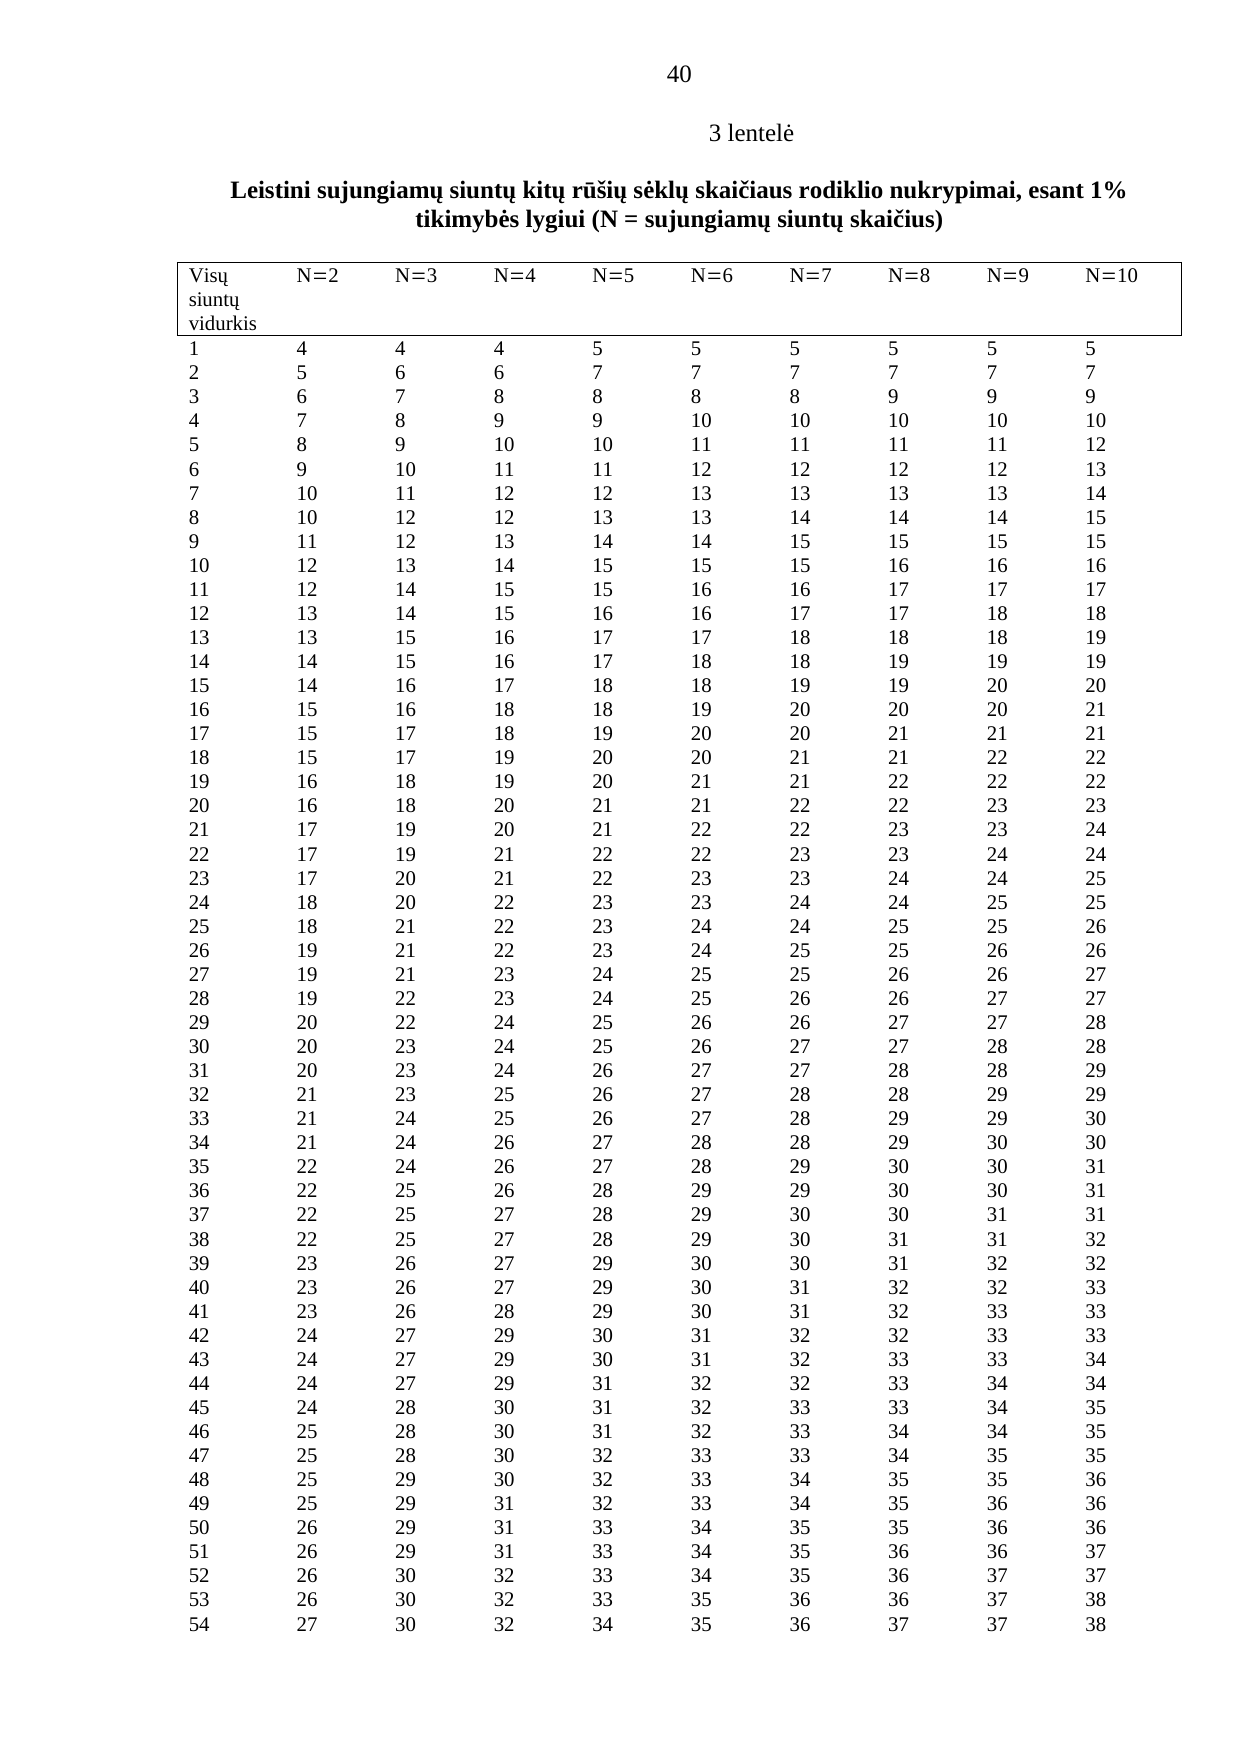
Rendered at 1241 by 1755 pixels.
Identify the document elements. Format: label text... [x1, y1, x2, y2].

table_cell 33 [877, 1395, 975, 1419]
table_cell 33 [581, 1539, 679, 1563]
table_cell 29 [1074, 1082, 1181, 1106]
table_cell 24 [285, 1395, 384, 1419]
table_header N=10 [1074, 263, 1181, 335]
table_cell 22 [581, 841, 679, 866]
table_cell 26 [679, 1010, 778, 1034]
text Leistini sujungiamų siuntų kitų rūšių sėklų skaičiaus rodiklio nukrypimai, esant 1% tikimybės lygiui (N = sujungiamų siuntų skaičius) [177, 176, 1181, 233]
table_cell 32 [877, 1299, 975, 1323]
table_cell 14 [177, 649, 262, 673]
table_cell 24 [482, 1034, 581, 1058]
table_cell 10 [285, 481, 384, 504]
table_cell 37 [877, 1611, 975, 1636]
table_cell 19 [1074, 625, 1181, 649]
table_cell 54 [177, 1611, 262, 1636]
table_cell 16 [581, 601, 679, 625]
table_cell 20 [581, 769, 679, 793]
table_cell [262, 1395, 285, 1419]
table_cell 21 [778, 769, 877, 793]
table_cell 16 [975, 553, 1074, 577]
table_cell 17 [877, 577, 975, 601]
table_cell 18 [679, 673, 778, 697]
table_header N=7 [778, 263, 877, 335]
table_cell 53 [177, 1588, 262, 1611]
table_cell 11 [581, 456, 679, 481]
table_cell 33 [778, 1443, 877, 1467]
table_cell 29 [384, 1467, 482, 1491]
table_header N=8 [877, 263, 975, 335]
table_cell 9 [285, 456, 384, 481]
table_cell 13 [877, 481, 975, 504]
table_header Visų siuntų vidurkis [178, 263, 285, 335]
table_cell [262, 433, 285, 456]
table_cell 19 [778, 673, 877, 697]
table_cell 17 [285, 866, 384, 889]
table_cell 31 [975, 1203, 1074, 1226]
table_cell 32 [581, 1467, 679, 1491]
table_cell 26 [877, 962, 975, 986]
table_cell 35 [778, 1539, 877, 1563]
table_cell 19 [177, 769, 262, 793]
table_cell 31 [679, 1323, 778, 1347]
table_cell 22 [679, 841, 778, 866]
table_cell 21 [581, 818, 679, 841]
table_cell 30 [877, 1178, 975, 1202]
table_cell 31 [877, 1226, 975, 1251]
table_cell 15 [778, 529, 877, 553]
table_cell 34 [975, 1395, 1074, 1419]
table_cell 19 [482, 745, 581, 769]
table_cell 32 [177, 1082, 262, 1106]
table_cell 28 [384, 1443, 482, 1467]
table_cell 35 [1074, 1443, 1181, 1467]
table_cell 33 [877, 1371, 975, 1395]
table_cell 24 [384, 1154, 482, 1178]
table_cell 48 [177, 1467, 262, 1491]
table_cell 26 [975, 938, 1074, 962]
table_cell 36 [778, 1588, 877, 1611]
table_cell 34 [778, 1467, 877, 1491]
table_cell 38 [177, 1226, 262, 1251]
table_cell 32 [877, 1275, 975, 1299]
table_cell 38 [1074, 1588, 1181, 1611]
table_cell 22 [482, 938, 581, 962]
table_cell 29 [975, 1082, 1074, 1106]
table_cell 17 [384, 721, 482, 745]
table_cell 32 [1074, 1226, 1181, 1251]
table_cell 33 [975, 1323, 1074, 1347]
table_cell 23 [482, 962, 581, 986]
table_cell 32 [778, 1371, 877, 1395]
table_cell 23 [877, 841, 975, 866]
table_cell 21 [384, 962, 482, 986]
table_cell [262, 1058, 285, 1082]
text 3 lentelė [177, 118, 1181, 147]
table_cell 25 [581, 1034, 679, 1058]
table_cell [262, 481, 285, 504]
table_cell 22 [877, 793, 975, 817]
table_cell 21 [877, 745, 975, 769]
table_cell 18 [285, 914, 384, 938]
table_cell 22 [177, 841, 262, 866]
table_cell 36 [1074, 1515, 1181, 1539]
table_cell 22 [482, 914, 581, 938]
table_cell 35 [975, 1443, 1074, 1467]
table_cell 44 [177, 1371, 262, 1395]
table_cell 19 [285, 986, 384, 1010]
table_cell 33 [975, 1299, 1074, 1323]
table_cell 17 [778, 601, 877, 625]
table_cell 22 [581, 866, 679, 889]
table_cell 20 [975, 697, 1074, 721]
table_cell 20 [285, 1010, 384, 1034]
table_cell [262, 745, 285, 769]
table_cell 15 [581, 577, 679, 601]
table_cell 15 [482, 577, 581, 601]
table_cell 12 [778, 456, 877, 481]
table_cell 6 [384, 360, 482, 384]
table_cell 15 [877, 529, 975, 553]
table_cell [262, 505, 285, 529]
table_cell 24 [877, 890, 975, 914]
table_cell [262, 1154, 285, 1178]
table_cell 18 [285, 890, 384, 914]
table_cell 37 [1074, 1563, 1181, 1587]
table_cell 35 [1074, 1395, 1181, 1419]
table_cell [262, 1563, 285, 1587]
table_cell [262, 649, 285, 673]
table_cell 6 [285, 384, 384, 408]
table_cell 25 [285, 1419, 384, 1443]
table_cell 32 [581, 1491, 679, 1515]
table_cell 21 [778, 745, 877, 769]
table_cell 11 [285, 529, 384, 553]
table_cell 4 [482, 336, 581, 360]
table_cell 18 [581, 673, 679, 697]
table_cell 32 [581, 1443, 679, 1467]
table_cell 4 [177, 408, 262, 432]
table_cell 22 [1074, 745, 1181, 769]
table_cell 8 [778, 384, 877, 408]
table_cell [262, 1034, 285, 1058]
table_cell 47 [177, 1443, 262, 1467]
table_cell 9 [177, 529, 262, 553]
table_cell 24 [581, 986, 679, 1010]
table_cell 21 [482, 841, 581, 866]
table_cell 19 [877, 673, 975, 697]
table_cell 45 [177, 1395, 262, 1419]
table_cell 17 [285, 841, 384, 866]
table_cell 27 [679, 1082, 778, 1106]
table_cell 23 [581, 890, 679, 914]
table_cell 15 [285, 697, 384, 721]
table_cell 21 [285, 1106, 384, 1130]
table_cell 7 [581, 360, 679, 384]
table_cell 35 [778, 1563, 877, 1587]
table_cell 8 [482, 384, 581, 408]
table_cell 29 [778, 1154, 877, 1178]
table_cell 20 [679, 745, 778, 769]
table_cell 23 [285, 1251, 384, 1274]
table_cell 15 [285, 721, 384, 745]
table_cell 30 [877, 1203, 975, 1226]
table_cell [262, 1299, 285, 1323]
table_cell 12 [877, 456, 975, 481]
table_cell 12 [679, 456, 778, 481]
table_cell 21 [285, 1130, 384, 1154]
table_cell 9 [975, 384, 1074, 408]
table_cell 29 [384, 1515, 482, 1539]
table_cell 18 [384, 769, 482, 793]
table_cell 10 [1074, 408, 1181, 432]
table_cell 11 [679, 433, 778, 456]
table_cell 15 [285, 745, 384, 769]
table_cell 36 [975, 1491, 1074, 1515]
table_cell 36 [1074, 1491, 1181, 1515]
table_cell 36 [177, 1178, 262, 1202]
table_cell 36 [877, 1539, 975, 1563]
table_cell 2 [177, 360, 262, 384]
table_cell 18 [877, 625, 975, 649]
table_cell 34 [1074, 1371, 1181, 1395]
table_cell 23 [285, 1299, 384, 1323]
table_cell 25 [384, 1226, 482, 1251]
table_cell 21 [1074, 721, 1181, 745]
table_cell 12 [581, 481, 679, 504]
table_cell 29 [581, 1275, 679, 1299]
table_cell 26 [285, 1588, 384, 1611]
table_cell 11 [877, 433, 975, 456]
table_cell 29 [482, 1347, 581, 1371]
table_cell 18 [482, 697, 581, 721]
table_cell 14 [384, 577, 482, 601]
table_cell 11 [384, 481, 482, 504]
table_cell 20 [679, 721, 778, 745]
table_cell 26 [975, 962, 1074, 986]
table_cell 34 [177, 1130, 262, 1154]
table_cell 27 [384, 1323, 482, 1347]
table_cell 18 [778, 649, 877, 673]
table_cell 28 [679, 1130, 778, 1154]
table_cell 29 [679, 1178, 778, 1202]
table_cell 22 [679, 818, 778, 841]
table_cell 23 [581, 914, 679, 938]
table_cell 16 [384, 673, 482, 697]
table_cell 23 [975, 818, 1074, 841]
table_cell 20 [778, 697, 877, 721]
table_cell 27 [679, 1106, 778, 1130]
table_cell 19 [285, 962, 384, 986]
table_cell 28 [877, 1058, 975, 1082]
table_cell 26 [482, 1178, 581, 1202]
table_cell 24 [679, 938, 778, 962]
table_cell 27 [1074, 962, 1181, 986]
table_cell 33 [1074, 1275, 1181, 1299]
table_cell 11 [482, 456, 581, 481]
table_cell 23 [581, 938, 679, 962]
table_cell 17 [679, 625, 778, 649]
table_cell 28 [482, 1299, 581, 1323]
table_cell 35 [679, 1588, 778, 1611]
table_cell [262, 1130, 285, 1154]
table_cell 22 [778, 793, 877, 817]
table_cell 18 [679, 649, 778, 673]
table_cell 31 [877, 1251, 975, 1274]
table_cell 12 [482, 481, 581, 504]
table_cell 22 [384, 1010, 482, 1034]
table_cell 29 [177, 1010, 262, 1034]
table_cell 16 [384, 697, 482, 721]
table_cell 19 [975, 649, 1074, 673]
table_cell 26 [482, 1154, 581, 1178]
table_cell 24 [384, 1130, 482, 1154]
table_cell 17 [877, 601, 975, 625]
table_cell 25 [679, 962, 778, 986]
table_cell 32 [679, 1371, 778, 1395]
table_header N=6 [679, 263, 778, 335]
table_cell [262, 553, 285, 577]
table_cell 34 [975, 1419, 1074, 1443]
table_cell 16 [285, 769, 384, 793]
table_cell 7 [679, 360, 778, 384]
table_cell 16 [482, 625, 581, 649]
table_cell 12 [482, 505, 581, 529]
table_header N=3 [384, 263, 482, 335]
table_cell 18 [1074, 601, 1181, 625]
table_cell 29 [679, 1203, 778, 1226]
table_cell 30 [482, 1419, 581, 1443]
table_cell 14 [285, 649, 384, 673]
table_cell 32 [877, 1323, 975, 1347]
table_cell 30 [482, 1443, 581, 1467]
table_cell 5 [778, 336, 877, 360]
table_cell 8 [285, 433, 384, 456]
table_cell 35 [877, 1491, 975, 1515]
table_cell [262, 914, 285, 938]
table_cell 27 [581, 1154, 679, 1178]
table_cell 8 [581, 384, 679, 408]
table_cell [262, 1611, 285, 1636]
table_cell 31 [581, 1395, 679, 1419]
table_cell 17 [581, 625, 679, 649]
table_cell 27 [384, 1371, 482, 1395]
table_cell 28 [778, 1082, 877, 1106]
table_cell 34 [975, 1371, 1074, 1395]
table_cell 34 [581, 1611, 679, 1636]
table_cell 29 [482, 1323, 581, 1347]
table_cell 33 [1074, 1299, 1181, 1323]
table_cell 23 [384, 1082, 482, 1106]
table_cell 21 [285, 1082, 384, 1106]
table_cell 28 [975, 1058, 1074, 1082]
table_cell 25 [285, 1467, 384, 1491]
table_cell 29 [778, 1178, 877, 1202]
table_cell 28 [581, 1203, 679, 1226]
table_cell 16 [177, 697, 262, 721]
table_cell 26 [285, 1539, 384, 1563]
table_cell 36 [778, 1611, 877, 1636]
table_cell 26 [581, 1106, 679, 1130]
table_cell 27 [384, 1347, 482, 1371]
table_cell 6 [482, 360, 581, 384]
table_cell [262, 336, 285, 360]
table_cell 22 [285, 1203, 384, 1226]
table_cell 30 [975, 1154, 1074, 1178]
table_cell 29 [975, 1106, 1074, 1130]
table_cell 19 [1074, 649, 1181, 673]
table_cell 10 [581, 433, 679, 456]
table_cell 18 [177, 745, 262, 769]
table_cell [262, 1178, 285, 1202]
table_cell 23 [975, 793, 1074, 817]
table_cell 25 [679, 986, 778, 1010]
table_cell 32 [778, 1323, 877, 1347]
table_cell 27 [975, 986, 1074, 1010]
table_cell 50 [177, 1515, 262, 1539]
table_cell 4 [285, 336, 384, 360]
table_cell [262, 1371, 285, 1395]
table_cell 22 [285, 1154, 384, 1178]
table_cell 28 [177, 986, 262, 1010]
table_cell 10 [778, 408, 877, 432]
table_cell 32 [482, 1588, 581, 1611]
table_cell 24 [778, 890, 877, 914]
table_cell 30 [1074, 1106, 1181, 1130]
table_cell 22 [285, 1226, 384, 1251]
table_cell 16 [778, 577, 877, 601]
table_cell [262, 890, 285, 914]
table_cell 24 [975, 866, 1074, 889]
table_cell 27 [482, 1203, 581, 1226]
table_cell 12 [384, 529, 482, 553]
table_cell 21 [482, 866, 581, 889]
table_cell 20 [285, 1058, 384, 1082]
table_cell 27 [581, 1130, 679, 1154]
table_cell 24 [482, 1058, 581, 1082]
table_cell 32 [679, 1395, 778, 1419]
table_cell 35 [177, 1154, 262, 1178]
table_cell 19 [581, 721, 679, 745]
table_cell 9 [384, 433, 482, 456]
table_cell 24 [581, 962, 679, 986]
table_cell 37 [1074, 1539, 1181, 1563]
table_cell 14 [285, 673, 384, 697]
table_cell 37 [177, 1203, 262, 1226]
table_cell 27 [1074, 986, 1181, 1010]
table_cell 13 [177, 625, 262, 649]
table_cell 30 [778, 1203, 877, 1226]
table_cell 37 [975, 1611, 1074, 1636]
table_cell 34 [877, 1443, 975, 1467]
table_cell 20 [482, 793, 581, 817]
table_cell 31 [679, 1347, 778, 1371]
table_cell 35 [975, 1467, 1074, 1491]
table_cell 9 [581, 408, 679, 432]
table_cell 15 [1074, 505, 1181, 529]
table_cell 17 [1074, 577, 1181, 601]
table_cell 8 [177, 505, 262, 529]
table_header N=2 [285, 263, 384, 335]
table_cell 34 [1074, 1347, 1181, 1371]
table_cell 15 [581, 553, 679, 577]
table_cell 21 [975, 721, 1074, 745]
table_cell 25 [177, 914, 262, 938]
table_cell 30 [679, 1275, 778, 1299]
table_cell 14 [384, 601, 482, 625]
table_cell 29 [581, 1299, 679, 1323]
table_cell 22 [975, 769, 1074, 793]
table_cell 18 [778, 625, 877, 649]
table_cell 29 [877, 1130, 975, 1154]
table_cell 30 [877, 1154, 975, 1178]
table_cell 30 [177, 1034, 262, 1058]
table_cell 1 [177, 336, 262, 360]
table_cell 27 [975, 1010, 1074, 1034]
table_cell 13 [581, 505, 679, 529]
table_cell 10 [482, 433, 581, 456]
table_cell 30 [384, 1563, 482, 1587]
table_cell 33 [778, 1419, 877, 1443]
table_cell 37 [975, 1588, 1074, 1611]
table_cell [262, 793, 285, 817]
table_cell 32 [975, 1251, 1074, 1274]
table_cell 24 [285, 1347, 384, 1371]
table_cell 25 [384, 1178, 482, 1202]
table_cell 20 [285, 1034, 384, 1058]
table_cell 31 [1074, 1154, 1181, 1178]
table_cell 23 [679, 866, 778, 889]
table_cell 28 [1074, 1034, 1181, 1058]
table_cell 41 [177, 1299, 262, 1323]
table_cell 28 [384, 1419, 482, 1443]
table_cell 20 [581, 745, 679, 769]
table_cell 25 [778, 938, 877, 962]
table_cell 8 [679, 384, 778, 408]
table_cell [262, 1539, 285, 1563]
table_cell 15 [679, 553, 778, 577]
table_header N=9 [975, 263, 1074, 335]
table_cell 9 [1074, 384, 1181, 408]
table_cell 21 [1074, 697, 1181, 721]
table_cell 17 [177, 721, 262, 745]
table_cell 31 [482, 1539, 581, 1563]
table_cell 34 [679, 1515, 778, 1539]
table_cell 30 [581, 1323, 679, 1347]
table_cell 22 [285, 1178, 384, 1202]
table_cell 25 [975, 914, 1074, 938]
table_cell 28 [778, 1130, 877, 1154]
table_cell 14 [778, 505, 877, 529]
table_cell 35 [1074, 1419, 1181, 1443]
table_cell 42 [177, 1323, 262, 1347]
table_cell 13 [679, 505, 778, 529]
table_cell 5 [177, 433, 262, 456]
table_cell 32 [482, 1563, 581, 1587]
table_cell 28 [581, 1226, 679, 1251]
table_cell 19 [285, 938, 384, 962]
table_cell 12 [384, 505, 482, 529]
table_cell 26 [581, 1058, 679, 1082]
table_cell 52 [177, 1563, 262, 1587]
table_cell 33 [177, 1106, 262, 1130]
table_cell [262, 408, 285, 432]
table_cell 30 [975, 1178, 1074, 1202]
table_cell 23 [285, 1275, 384, 1299]
table_cell 23 [1074, 793, 1181, 817]
table_cell 14 [581, 529, 679, 553]
table_cell 27 [778, 1034, 877, 1058]
table_cell 27 [285, 1611, 384, 1636]
table_cell [262, 1010, 285, 1034]
table_cell 7 [285, 408, 384, 432]
table_cell 26 [482, 1130, 581, 1154]
table_cell 13 [975, 481, 1074, 504]
table_cell 13 [384, 553, 482, 577]
table_cell 16 [679, 577, 778, 601]
table_cell 6 [177, 456, 262, 481]
table_cell 12 [975, 456, 1074, 481]
table_cell 49 [177, 1491, 262, 1515]
table_cell 26 [581, 1082, 679, 1106]
table_cell 25 [581, 1010, 679, 1034]
table_cell 28 [1074, 1010, 1181, 1034]
table_cell 29 [1074, 1058, 1181, 1082]
table_cell 31 [778, 1275, 877, 1299]
table_cell 19 [482, 769, 581, 793]
table_cell 22 [482, 890, 581, 914]
table_cell 31 [581, 1419, 679, 1443]
table_cell 25 [482, 1106, 581, 1130]
table_cell 33 [581, 1515, 679, 1539]
table_cell 27 [482, 1226, 581, 1251]
table_cell 27 [778, 1058, 877, 1082]
table_cell [262, 1419, 285, 1443]
table_cell 24 [384, 1106, 482, 1130]
table_cell 13 [778, 481, 877, 504]
table_cell 22 [778, 818, 877, 841]
table_cell [262, 1275, 285, 1299]
table_cell 32 [975, 1275, 1074, 1299]
table_cell 27 [877, 1010, 975, 1034]
table_cell [262, 1588, 285, 1611]
table_cell 28 [581, 1178, 679, 1202]
table_cell 11 [177, 577, 262, 601]
table_cell 32 [778, 1347, 877, 1371]
table_cell 15 [384, 625, 482, 649]
table_cell 26 [778, 1010, 877, 1034]
table_cell 36 [1074, 1467, 1181, 1491]
table_cell 17 [581, 649, 679, 673]
table_cell 11 [975, 433, 1074, 456]
table_cell 29 [877, 1106, 975, 1130]
table_cell 36 [877, 1563, 975, 1587]
table_cell 26 [679, 1034, 778, 1058]
table_cell 25 [877, 914, 975, 938]
table_cell 25 [384, 1203, 482, 1226]
table_cell [262, 1203, 285, 1226]
table_cell 25 [285, 1491, 384, 1515]
table_cell 15 [384, 649, 482, 673]
table_cell 10 [285, 505, 384, 529]
table_cell 33 [679, 1467, 778, 1491]
table_cell 9 [482, 408, 581, 432]
table_cell 23 [778, 866, 877, 889]
table_cell 21 [581, 793, 679, 817]
table_cell [262, 1323, 285, 1347]
table_cell 30 [778, 1226, 877, 1251]
table_cell [262, 1491, 285, 1515]
table_cell 31 [778, 1299, 877, 1323]
table_cell 30 [679, 1251, 778, 1274]
table_cell 24 [877, 866, 975, 889]
table_cell 13 [482, 529, 581, 553]
table_cell 13 [1074, 456, 1181, 481]
table_cell 29 [581, 1251, 679, 1274]
table_cell 13 [285, 601, 384, 625]
table_cell [262, 769, 285, 793]
table_cell 7 [975, 360, 1074, 384]
table_cell 7 [177, 481, 262, 504]
table_cell 10 [679, 408, 778, 432]
table_cell 25 [285, 1443, 384, 1467]
table_cell [262, 938, 285, 962]
table_cell 30 [482, 1395, 581, 1419]
table_cell 26 [778, 986, 877, 1010]
table_cell 17 [975, 577, 1074, 601]
table_cell 30 [975, 1130, 1074, 1154]
table_cell 23 [384, 1034, 482, 1058]
table_cell 16 [877, 553, 975, 577]
table_cell [262, 577, 285, 601]
table_cell [262, 1515, 285, 1539]
table_cell 20 [482, 818, 581, 841]
table_header N=5 [581, 263, 679, 335]
table_cell 24 [177, 890, 262, 914]
table_cell 51 [177, 1539, 262, 1563]
table_cell [262, 986, 285, 1010]
table_cell 5 [877, 336, 975, 360]
table_cell 15 [778, 553, 877, 577]
table_cell 18 [975, 625, 1074, 649]
table_cell 15 [177, 673, 262, 697]
table_cell 35 [877, 1515, 975, 1539]
table_cell [262, 866, 285, 889]
table_cell 18 [384, 793, 482, 817]
table_cell 13 [679, 481, 778, 504]
table_cell 33 [778, 1395, 877, 1419]
table_cell 36 [877, 1588, 975, 1611]
table_cell [262, 1347, 285, 1371]
table_cell 33 [581, 1563, 679, 1587]
table_cell 18 [581, 697, 679, 721]
table_cell 25 [482, 1082, 581, 1106]
table_cell 24 [285, 1371, 384, 1395]
table_cell 28 [679, 1154, 778, 1178]
table_cell 26 [177, 938, 262, 962]
table_cell 8 [384, 408, 482, 432]
table_cell 16 [482, 649, 581, 673]
table_cell 30 [1074, 1130, 1181, 1154]
table_cell [262, 360, 285, 384]
table_cell 33 [975, 1347, 1074, 1371]
table_cell 5 [975, 336, 1074, 360]
table_cell 19 [679, 697, 778, 721]
table_cell 34 [778, 1491, 877, 1515]
table_cell [262, 818, 285, 841]
table_cell [262, 841, 285, 866]
table_cell 17 [482, 673, 581, 697]
table_cell 21 [384, 938, 482, 962]
table_cell 24 [679, 914, 778, 938]
table_cell 5 [285, 360, 384, 384]
table_cell 30 [778, 1251, 877, 1274]
table_cell [262, 1226, 285, 1251]
table_cell 39 [177, 1251, 262, 1274]
table_cell 20 [177, 793, 262, 817]
table_cell 27 [482, 1275, 581, 1299]
table_cell 32 [1074, 1251, 1181, 1274]
table_cell 10 [384, 456, 482, 481]
table_cell [262, 529, 285, 553]
table_cell [262, 601, 285, 625]
table_cell 22 [1074, 769, 1181, 793]
table_cell 21 [177, 818, 262, 841]
table_cell 24 [285, 1323, 384, 1347]
table_cell 24 [482, 1010, 581, 1034]
table_cell 32 [679, 1419, 778, 1443]
table_cell 18 [482, 721, 581, 745]
table_cell 26 [384, 1299, 482, 1323]
table_cell 34 [679, 1563, 778, 1587]
table_cell [262, 962, 285, 986]
table_cell 27 [482, 1251, 581, 1274]
table_cell [262, 697, 285, 721]
table_header N=4 [482, 263, 581, 335]
table_cell 21 [679, 769, 778, 793]
table_cell 11 [778, 433, 877, 456]
table_cell [262, 456, 285, 481]
table_cell 37 [975, 1563, 1074, 1587]
table_cell 34 [679, 1539, 778, 1563]
table_cell 12 [177, 601, 262, 625]
table_cell 14 [877, 505, 975, 529]
table_cell 17 [384, 745, 482, 769]
table_cell 23 [177, 866, 262, 889]
table_cell 19 [384, 841, 482, 866]
table_cell 13 [285, 625, 384, 649]
table_cell 21 [679, 793, 778, 817]
table_cell 14 [679, 529, 778, 553]
table_cell 26 [1074, 914, 1181, 938]
table_cell [262, 625, 285, 649]
table_cell 25 [877, 938, 975, 962]
table_cell 27 [877, 1034, 975, 1058]
table_cell 10 [975, 408, 1074, 432]
table_cell [262, 721, 285, 745]
table_cell 5 [1074, 336, 1181, 360]
table_cell 23 [679, 890, 778, 914]
table_cell 17 [285, 818, 384, 841]
table_cell 25 [1074, 890, 1181, 914]
table_cell 27 [177, 962, 262, 986]
table_cell 22 [384, 986, 482, 1010]
table_cell 33 [679, 1491, 778, 1515]
table_cell 10 [177, 553, 262, 577]
table_cell [262, 1467, 285, 1491]
table_cell 20 [384, 866, 482, 889]
table_cell 30 [384, 1588, 482, 1611]
table_cell 14 [1074, 481, 1181, 504]
table_cell 36 [975, 1515, 1074, 1539]
table_cell 28 [384, 1395, 482, 1419]
table_cell 31 [1074, 1203, 1181, 1226]
table_cell 20 [1074, 673, 1181, 697]
table_cell 34 [877, 1419, 975, 1443]
table_cell 26 [285, 1563, 384, 1587]
table_cell 25 [1074, 866, 1181, 889]
table_cell 30 [581, 1347, 679, 1371]
table_cell 26 [384, 1251, 482, 1274]
table_cell 21 [877, 721, 975, 745]
table_cell 38 [1074, 1611, 1181, 1636]
table_cell 46 [177, 1419, 262, 1443]
table_cell 23 [877, 818, 975, 841]
table_cell 29 [482, 1371, 581, 1395]
table_cell 5 [581, 336, 679, 360]
table_cell 40 [177, 1275, 262, 1299]
table_cell 16 [285, 793, 384, 817]
table_cell 7 [877, 360, 975, 384]
table_cell 24 [975, 841, 1074, 866]
table_cell 15 [482, 601, 581, 625]
table_cell [262, 1106, 285, 1130]
table_cell 26 [1074, 938, 1181, 962]
table_cell 20 [877, 697, 975, 721]
table_cell 30 [482, 1467, 581, 1491]
table_cell [262, 1251, 285, 1274]
table_cell 7 [384, 384, 482, 408]
table_cell 20 [384, 890, 482, 914]
table_cell 29 [384, 1539, 482, 1563]
table_cell 15 [1074, 529, 1181, 553]
table_cell [262, 1082, 285, 1106]
table_cell 10 [877, 408, 975, 432]
table_cell 19 [877, 649, 975, 673]
table_cell 31 [482, 1515, 581, 1539]
table_cell 23 [482, 986, 581, 1010]
table_cell 33 [679, 1443, 778, 1467]
table_cell 27 [679, 1058, 778, 1082]
table_cell 26 [877, 986, 975, 1010]
table_cell 23 [778, 841, 877, 866]
table_cell 12 [1074, 433, 1181, 456]
table_cell [262, 1443, 285, 1467]
table_cell 32 [482, 1611, 581, 1636]
table_cell 18 [975, 601, 1074, 625]
table_cell 20 [975, 673, 1074, 697]
table_cell 23 [384, 1058, 482, 1082]
table_cell 24 [1074, 818, 1181, 841]
table_cell 29 [384, 1491, 482, 1515]
table_cell 28 [877, 1082, 975, 1106]
table_cell 31 [1074, 1178, 1181, 1202]
table_cell 33 [581, 1588, 679, 1611]
table_cell 5 [679, 336, 778, 360]
table_cell 33 [1074, 1323, 1181, 1347]
table_cell 16 [679, 601, 778, 625]
table_cell 19 [384, 818, 482, 841]
table_cell 35 [778, 1515, 877, 1539]
table_cell 12 [285, 553, 384, 577]
table_cell 30 [384, 1611, 482, 1636]
table_cell 3 [177, 384, 262, 408]
table_cell 35 [877, 1467, 975, 1491]
table_cell 29 [679, 1226, 778, 1251]
table_cell 31 [581, 1371, 679, 1395]
table_cell 4 [384, 336, 482, 360]
table_cell 25 [975, 890, 1074, 914]
table_cell 31 [177, 1058, 262, 1082]
table_cell 31 [482, 1491, 581, 1515]
table_cell 25 [778, 962, 877, 986]
table_cell 36 [975, 1539, 1074, 1563]
table_cell 20 [778, 721, 877, 745]
table_cell [262, 384, 285, 408]
table_cell [262, 673, 285, 697]
table_cell 28 [778, 1106, 877, 1130]
table_cell 33 [877, 1347, 975, 1371]
table_cell 22 [877, 769, 975, 793]
table_cell 15 [975, 529, 1074, 553]
table_cell 7 [778, 360, 877, 384]
table_cell 16 [1074, 553, 1181, 577]
table_cell 21 [384, 914, 482, 938]
table_cell 7 [1074, 360, 1181, 384]
table_cell 24 [778, 914, 877, 938]
table_cell 26 [384, 1275, 482, 1299]
table_cell 43 [177, 1347, 262, 1371]
table_cell 14 [975, 505, 1074, 529]
table_cell 26 [285, 1515, 384, 1539]
table_cell 14 [482, 553, 581, 577]
table_cell 9 [877, 384, 975, 408]
table_cell 30 [679, 1299, 778, 1323]
table_cell 24 [1074, 841, 1181, 866]
table_cell 28 [975, 1034, 1074, 1058]
table_cell 35 [679, 1611, 778, 1636]
table_cell 22 [975, 745, 1074, 769]
table_cell 12 [285, 577, 384, 601]
table_cell 31 [975, 1226, 1074, 1251]
